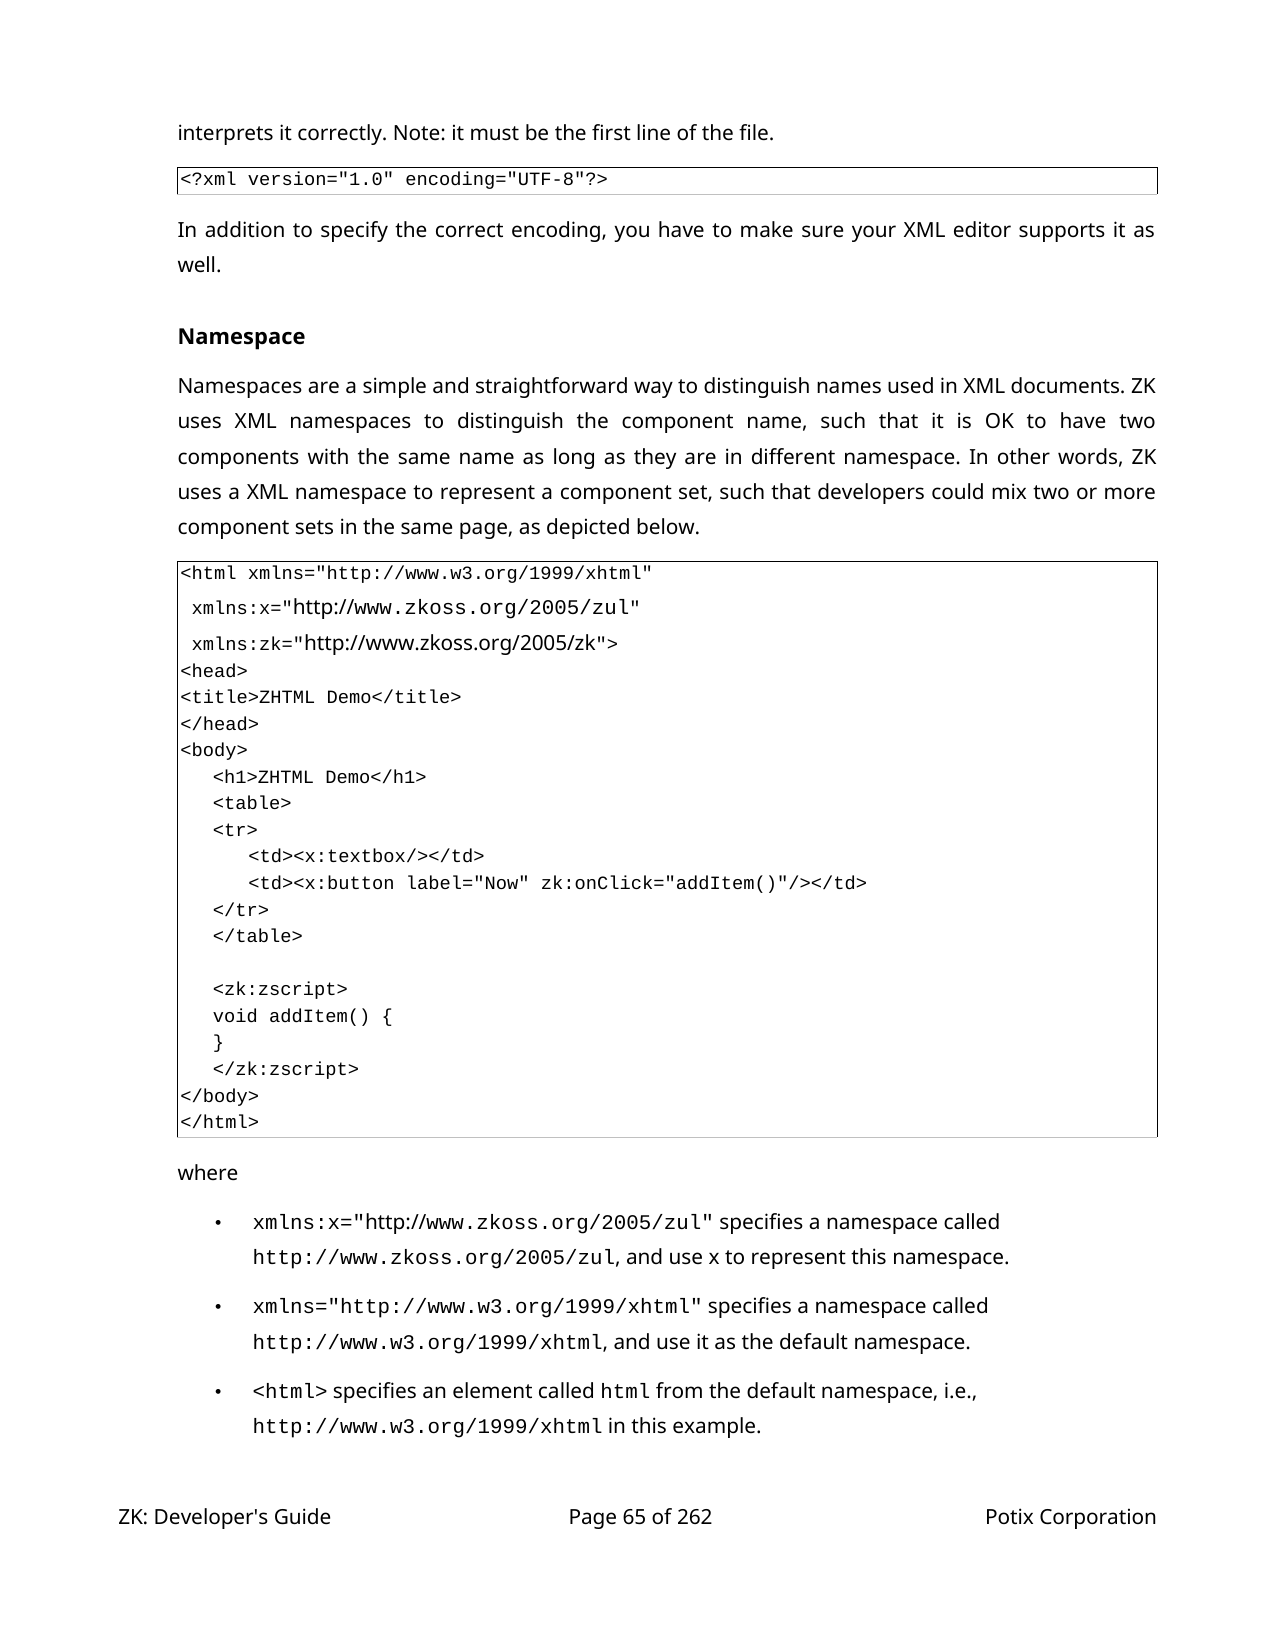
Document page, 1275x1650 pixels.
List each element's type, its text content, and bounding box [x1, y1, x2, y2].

text <?xml version="1.0" encoding="UTF-8"?> [178, 168, 1157, 194]
subtitle Namespace [177, 321, 1157, 351]
text where [177, 1158, 1157, 1186]
text In addition to specify the correct encoding, you have to make sure your XML editor supports it as well. [177, 215, 1157, 278]
text interprets it correctly. Note: it must be the first line of the file. [177, 118, 1157, 146]
text Namespaces are a simple and straightforward way to distinguish names used in XML documents. ZK uses XML namespaces to distinguish the component name, such that it is OK to have two components with the same name as long as they are in different namespace. In other words, ZK uses a XML namespace to represent a component set, such that developers could mix two or more component sets in the same page, as depicted below. [177, 371, 1157, 541]
text <html xmlns="http://www.w3.org/1999/xhtml" xmlns:x="http://www.zkoss.org/2005/zul" xmlns:zk="http://www.zkoss.org/2005/zk"> <head> <title>ZHTML Demo</title> </head> <body> <h1>ZHTML Demo</h1> <table> <tr> <td><x:textbox/></td> <td><x:button label="Now" zk:onClick="addItem()"/></td> </tr> </table> <zk:zscript> void addItem() { } </zk:zscript> </body> </html> [178, 562, 1157, 1137]
list xmlns="http://www.w3.org/1999/xhtml" specifies a namespace called http://www.w3.org/1999/xhtml, and use it as the default namespace. [215, 1291, 1157, 1356]
list xmlns:x="http://www.zkoss.org/2005/zul" specifies a namespace called http://www.zkoss.org/2005/zul, and use x to represent this namespace. [215, 1207, 1157, 1271]
list <html> specifies an element called html from the default namespace, i.e., http://www.w3.org/1999/xhtml in this example. [215, 1376, 1157, 1440]
